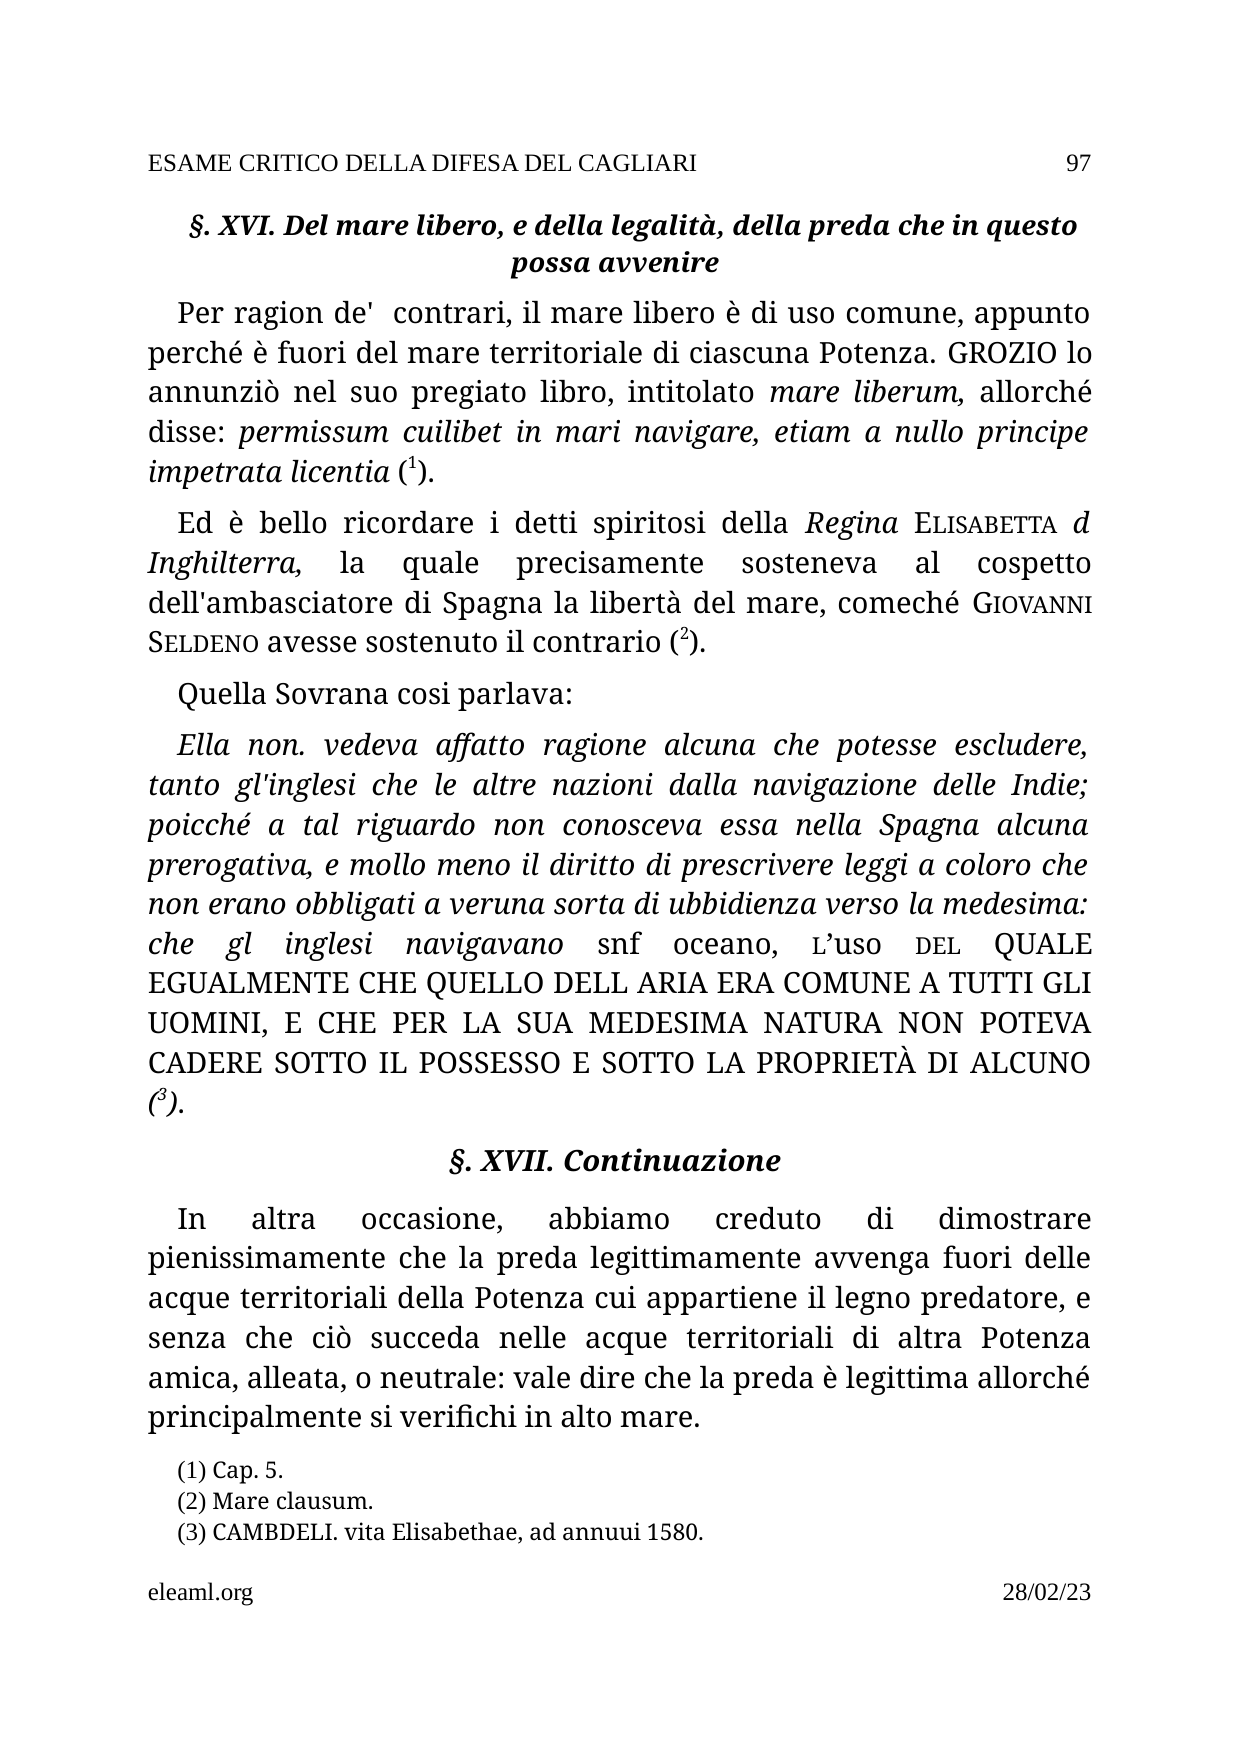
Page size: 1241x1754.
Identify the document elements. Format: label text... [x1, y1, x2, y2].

text Quella Sovrana cosi parlava: [148, 673, 1093, 713]
text Per ragion de' contrari, il mare libero è di uso comune, appunto perché è fuori del mare territoriale di ciascuna Potenza. GROZIO lo annunziò nel suo pregiato libro, intitolato mare liberum, allorché disse: permissum cuilibet in mari navigare, etiam a nullo principe impetrata licentia (). [148, 292, 1093, 491]
text CAMBDELI. vita Elisabethae, ad annuui 1580. [148, 1516, 1093, 1547]
subtitle §. XVII. Continuazione [148, 1140, 1093, 1180]
text Cap. 5. [148, 1454, 1093, 1485]
text Mare clausum. [148, 1485, 1093, 1516]
text Ed è bello ricordare i detti spiritosi della Regina Elisabetta d Inghilterra, la quale precisamente sosteneva al cospetto dell'ambasciatore di Spagna la libertà del mare, comeché Giovanni Seldeno avesse sostenuto il contrario (). [148, 502, 1093, 661]
subtitle §. XVI. Del mare libero, e della legalità, della preda che in questo possa avvenire [148, 207, 1093, 280]
text Ella non. vedeva affatto ragione alcuna che potesse escludere, tanto gl'inglesi che le altre nazioni dalla navigazione delle Indie; poicché a tal riguardo non conosceva essa nella Spagna alcuna prerogativa, e mollo meno il diritto di prescrivere leggi a coloro che non erano obbligati a veruna sorta di ubbidienza verso la medesima: che gl inglesi navigavano snf oceano, l’uso del QUALE EGUALMENTE CHE QUELLO DELL ARIA ERA COMUNE A TUTTI GLI UOMINI, E CHE PER LA SUA MEDESIMA NATURA NON POTEVA CADERE SOTTO IL POSSESSO E SOTTO LA PROPRIETÀ DI ALCUNO (). [148, 725, 1093, 1122]
text In altra occasione, abbiamo creduto di dimostrare pienissimamente che la preda legittimamente avvenga fuori delle acque territoriali della Potenza cui appartiene il legno predatore, e senza che ciò succeda nelle acque territoriali di altra Potenza amica, alleata, o neutrale: vale dire che la preda è legittima allorché principalmente si verifichi in alto mare. [148, 1198, 1093, 1436]
